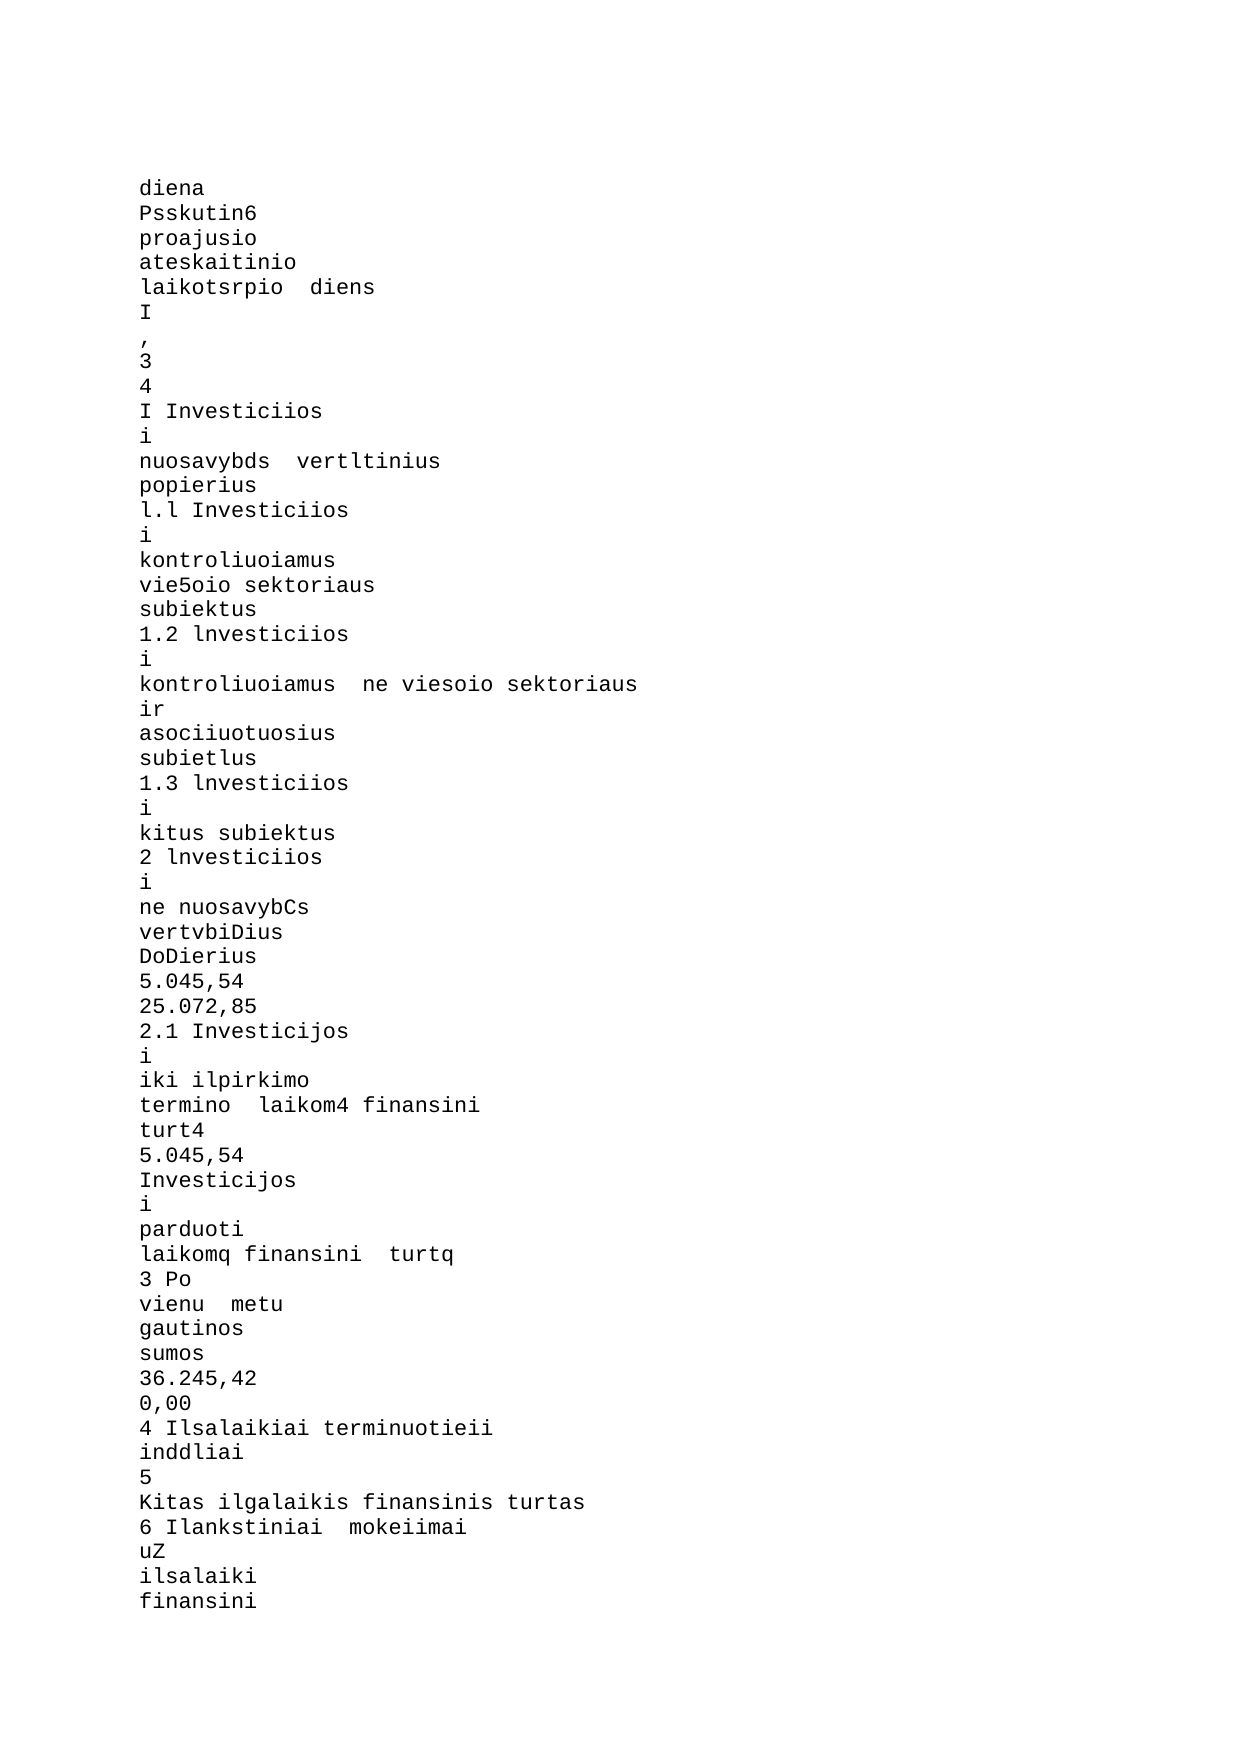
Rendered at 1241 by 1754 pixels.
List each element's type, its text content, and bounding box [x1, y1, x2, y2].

text laikotsrpio diens [139, 276, 1101, 301]
text 36.245,42 [139, 1367, 1101, 1392]
text Psskutin6 [139, 202, 1101, 227]
text laikomq finansini turtq [139, 1243, 1101, 1268]
text i [139, 425, 1101, 450]
text 2.1 Investicijos [139, 1020, 1101, 1045]
text i [139, 1194, 1101, 1218]
text ne nuosavybCs [139, 896, 1101, 921]
text 0,00 [139, 1392, 1101, 1417]
text kontroliuoiamus [139, 549, 1101, 574]
text 1.2 lnvesticiios [139, 623, 1101, 648]
text 6 Ilankstiniai mokeiimai [139, 1516, 1101, 1541]
text 5.045,54 [139, 1144, 1101, 1169]
text subiektus [139, 599, 1101, 623]
text I [139, 301, 1101, 326]
text 5.045,54 [139, 971, 1101, 995]
text 4 Ilsalaikiai terminuotieii [139, 1417, 1101, 1442]
text 1.3 lnvesticiios [139, 772, 1101, 797]
text 3 [139, 351, 1101, 376]
text Investicijos [139, 1169, 1101, 1194]
text popierius [139, 475, 1101, 499]
text subietlus [139, 747, 1101, 772]
text kitus subiektus [139, 822, 1101, 847]
text i [139, 1045, 1101, 1070]
text 2 lnvesticiios [139, 847, 1101, 871]
text turt4 [139, 1119, 1101, 1144]
text kontroliuoiamus ne viesoio sektoriaus [139, 673, 1101, 698]
text i [139, 648, 1101, 673]
text l.l Investiciios [139, 499, 1101, 524]
text 4 [139, 376, 1101, 400]
text i [139, 871, 1101, 896]
text inddliai [139, 1442, 1101, 1466]
text vertvbiDius [139, 921, 1101, 946]
text I Investiciios [139, 400, 1101, 425]
text 25.072,85 [139, 995, 1101, 1020]
text parduoti [139, 1218, 1101, 1243]
text sumos [139, 1342, 1101, 1367]
text nuosavybds vertltinius [139, 450, 1101, 475]
text proajusio [139, 227, 1101, 252]
text vienu metu [139, 1293, 1101, 1318]
text ilsalaiki [139, 1566, 1101, 1590]
text ateskaitinio [139, 252, 1101, 276]
text uZ [139, 1541, 1101, 1566]
text 3 Po [139, 1268, 1101, 1293]
text 5 [139, 1466, 1101, 1491]
text vie5oio sektoriaus [139, 574, 1101, 599]
text iki ilpirkimo [139, 1070, 1101, 1094]
text gautinos [139, 1318, 1101, 1342]
text asociiuotuosius [139, 723, 1101, 747]
text finansini [139, 1590, 1101, 1615]
text , [139, 326, 1101, 351]
text ir [139, 698, 1101, 723]
text i [139, 524, 1101, 549]
text DoDierius [139, 946, 1101, 971]
text diena [139, 177, 1101, 202]
text Kitas ilgalaikis finansinis turtas [139, 1491, 1101, 1516]
text i [139, 797, 1101, 822]
text termino laikom4 finansini [139, 1094, 1101, 1119]
